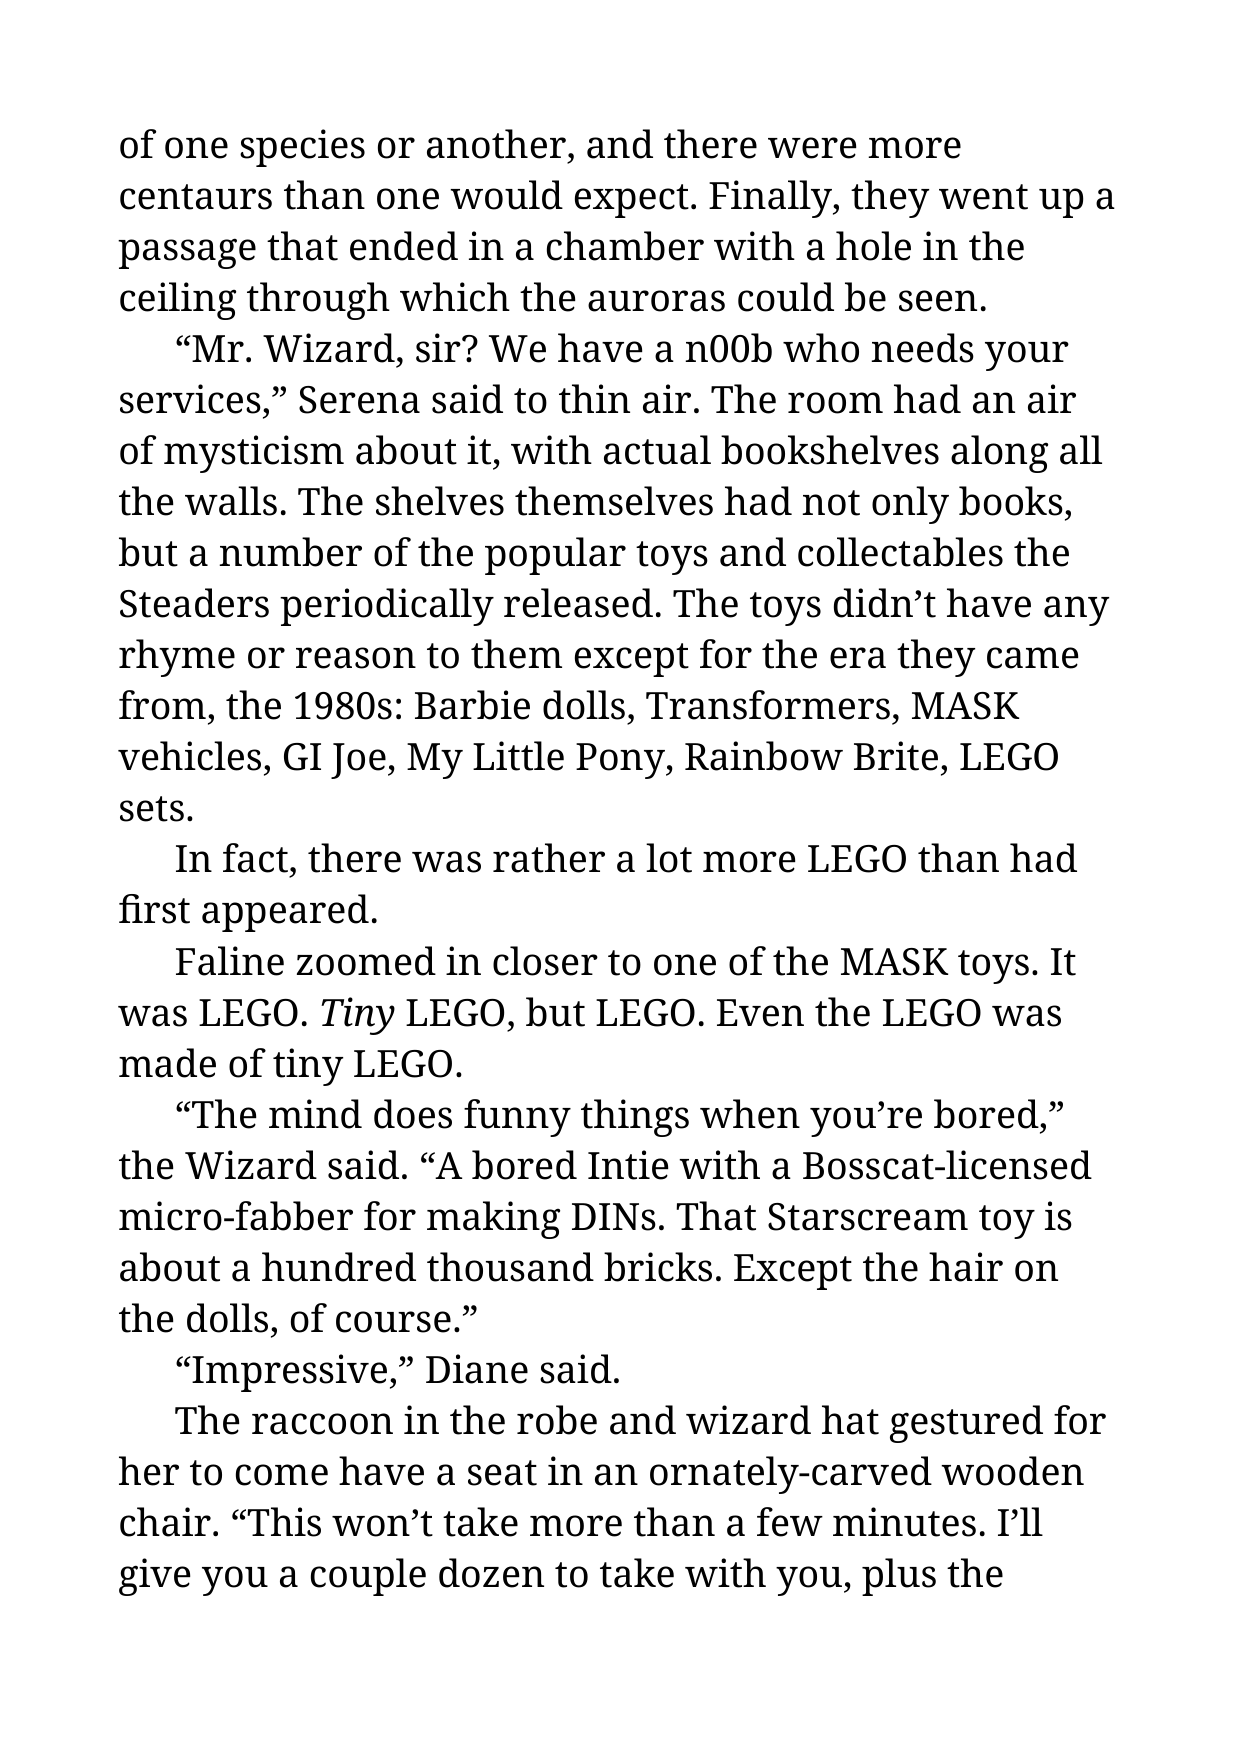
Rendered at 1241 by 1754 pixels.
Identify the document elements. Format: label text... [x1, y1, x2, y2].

text In fact, there was rather a lot more LEGO than had first appeared. [118, 833, 1122, 935]
text “Mr. Wizard, sir? We have a n00b who needs your services,” Serena said to thin air. The room had an air of mysticism about it, with actual bookshelves along all the walls. The shelves themselves had not only books, but a number of the popular toys and collectables the Steaders periodically released. The toys didn’t have any rhyme or reason to them except for the era they came from, the 1980s: Barbie dolls, Transformers, MASK vehicles, GI Joe, My Little Pony, Rainbow Brite, LEGO sets. [118, 322, 1122, 833]
text “Impressive,” Diane said. [118, 1343, 1122, 1394]
text The raccoon in the robe and wizard hat gestured for her to come have a seat in an ornately-carved wooden chair. “This won’t take more than a few minutes. I’ll give you a couple dozen to take with you, plus the [118, 1394, 1122, 1598]
text of one species or another, and there were more centaurs than one would expect. Finally, they went up a passage that ended in a chamber with a hole in the ceiling through which the auroras could be seen. [118, 118, 1122, 322]
text Faline zoomed in closer to one of the MASK toys. It was LEGO. Tiny LEGO, but LEGO. Even the LEGO was made of tiny LEGO. [118, 935, 1122, 1088]
text “The mind does funny things when you’re bored,” the Wizard said. “A bored Intie with a Bosscat-licensed micro-fabber for making DINs. That Starscream toy is about a hundred thousand bricks. Except the hair on the dolls, of course.” [118, 1088, 1122, 1343]
